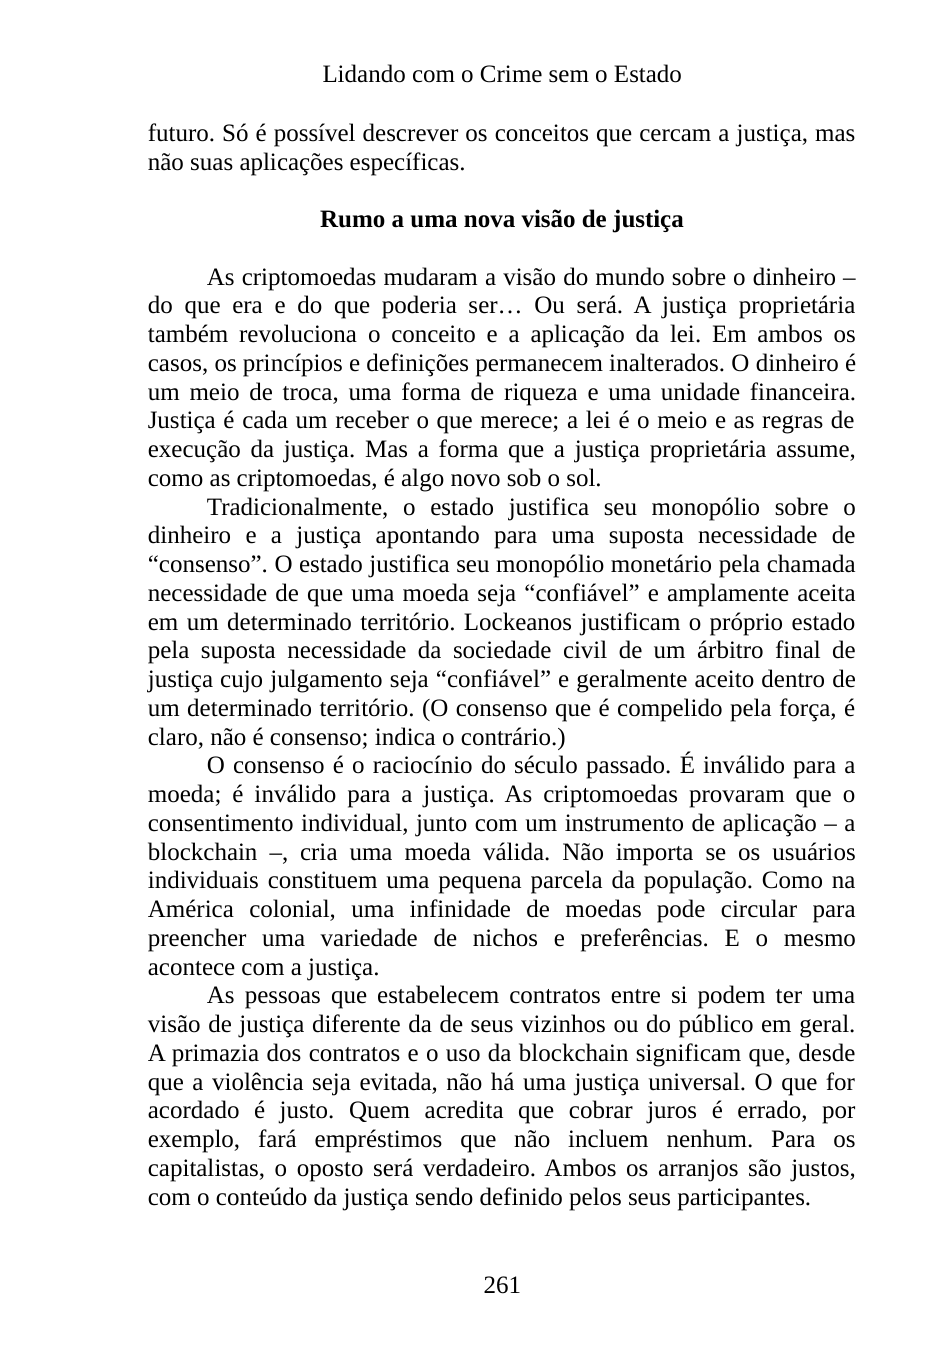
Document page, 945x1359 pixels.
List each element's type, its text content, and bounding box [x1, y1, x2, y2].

text O consenso é o raciocínio do século passado. É inválido para a moeda; é inválido para a justiça. As criptomoedas provaram que o consentimento individual, junto com um instrumento de aplicação – a blockchain –, cria uma moeda válida. Não importa se os usuários individuais constituem uma pequena parcela da população. Como na América colonial, uma infinidade de moedas pode circular para preencher uma variedade de nichos e preferências. E o mesmo acontece com a justiça. [148, 751, 856, 981]
text Tradicionalmente, o estado justifica seu monopólio sobre o dinheiro e a justiça apontando para uma suposta necessidade de “consenso”. O estado justifica seu monopólio monetário pela chamada necessidade de que uma moeda seja “confiável” e amplamente aceita em um determinado território. Lockeanos justificam o próprio estado pela suposta necessidade da sociedade civil de um árbitro final de justiça cujo julgamento seja “confiável” e geralmente aceito dentro de um determinado território. (O consenso que é compelido pela força, é claro, não é consenso; indica o contrário.) [148, 492, 856, 751]
text As criptomoedas mudaram a visão do mundo sobre o dinheiro – do que era e do que poderia ser… Ou será. A justiça proprietária também revoluciona o conceito e a aplicação da lei. Em ambos os casos, os princípios e definições permanecem inalterados. O dinheiro é um meio de troca, uma forma de riqueza e uma unidade financeira. Justiça é cada um receber o que merece; a lei é o meio e as regras de execução da justiça. Mas a forma que a justiça proprietária assume, como as criptomoedas, é algo novo sob o sol. [148, 262, 856, 492]
text As pessoas que estabelecem contratos entre si podem ter uma visão de justiça diferente da de seus vizinhos ou do público em geral. A primazia dos contratos e o uso da blockchain significam que, desde que a violência seja evitada, não há uma justiça universal. O que for acordado é justo. Quem acredita que cobrar juros é errado, por exemplo, fará empréstimos que não incluem nenhum. Para os capitalistas, o oposto será verdadeiro. Ambos os arranjos são justos, com o conteúdo da justiça sendo definido pelos seus participantes. [148, 981, 856, 1211]
text futuro. Só é possível descrever os conceitos que cercam a justiça, mas não suas aplicações específicas. [148, 118, 856, 176]
subtitle Rumo a uma nova visão de justiça [148, 204, 856, 233]
